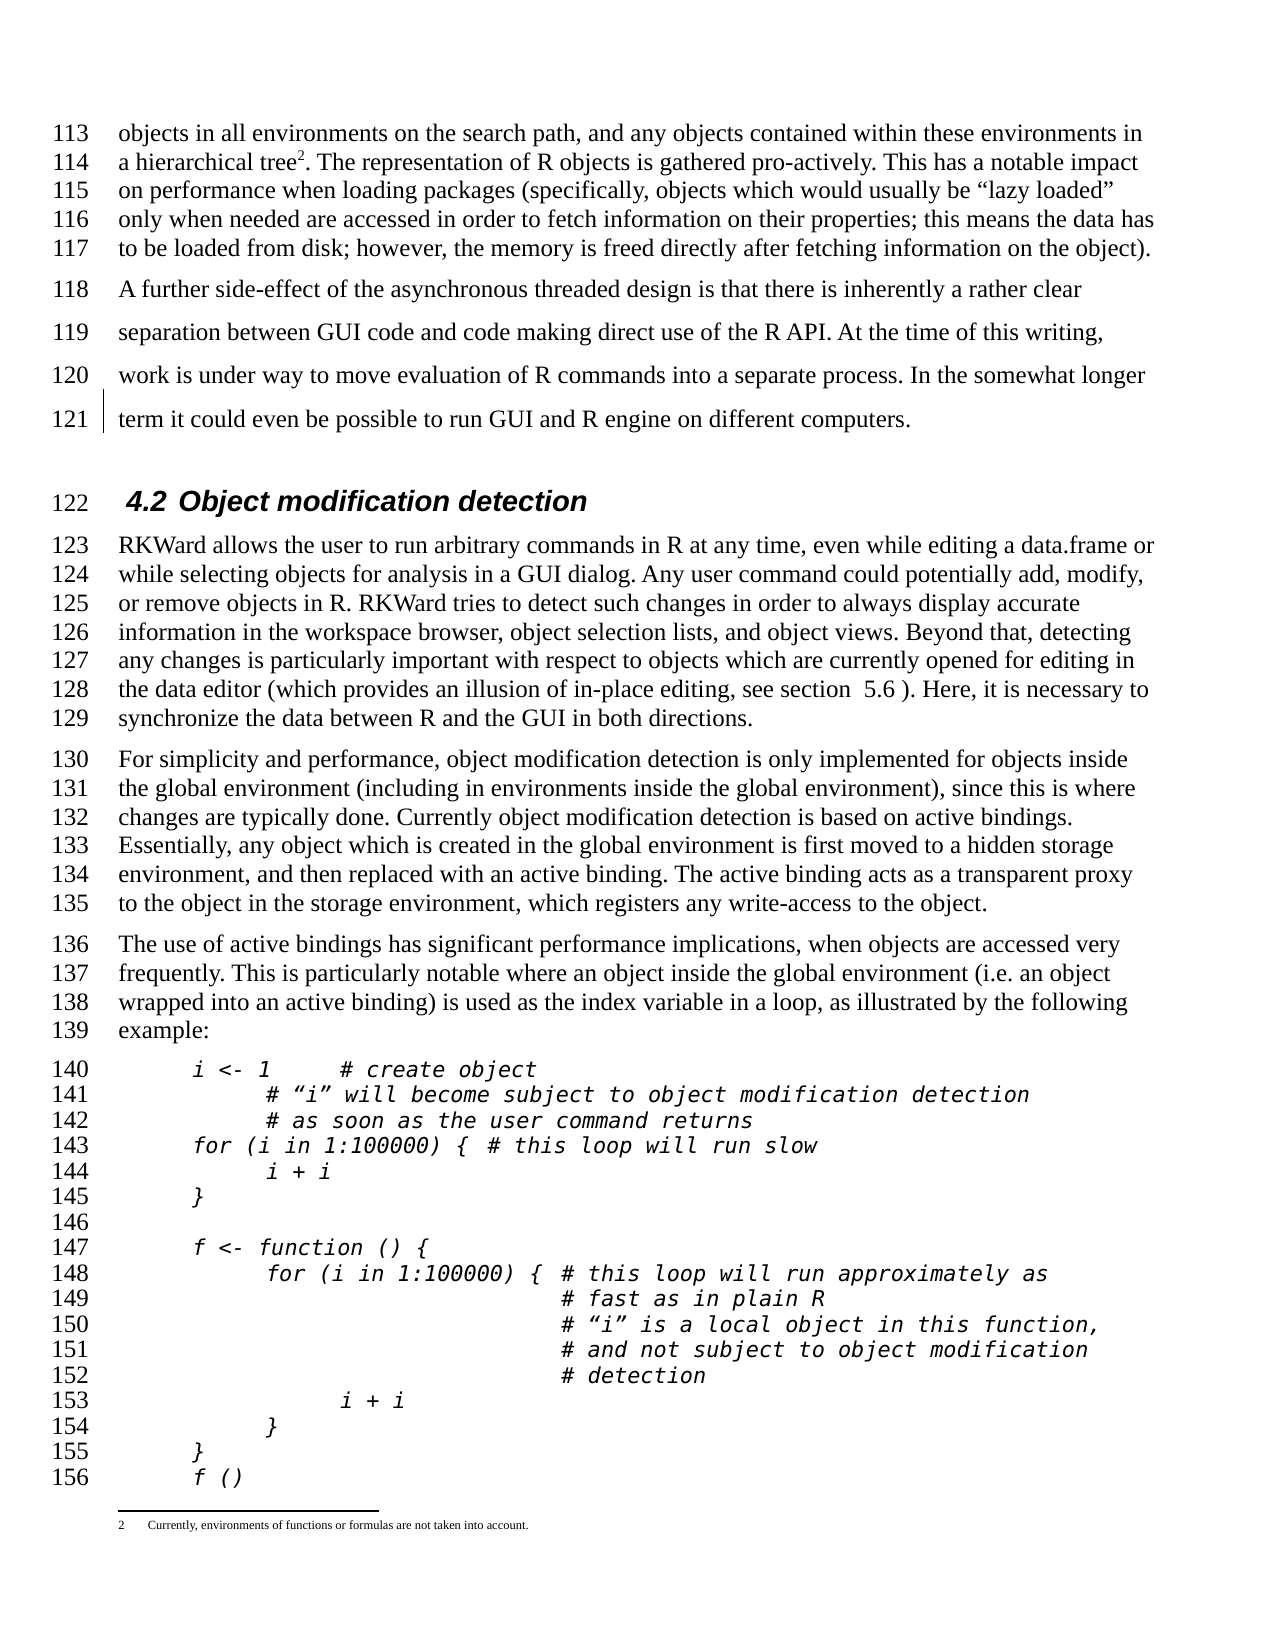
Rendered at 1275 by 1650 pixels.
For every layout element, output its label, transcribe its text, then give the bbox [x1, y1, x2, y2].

text For simplicity and performance, object modification detection is only implemented for objects inside the global environment (including in environments inside the global environment), since this is where changes are typically done. Currently object modification detection is based on active bindings. Essentially, any object which is created in the global environment is first moved to a hidden storage environment, and then replaced with an active binding. The active binding acts as a transparent proxy to the object in the storage environment, which registers any write-access to the object. [118, 744, 1157, 917]
text # as soon as the user command returns [118, 1108, 1157, 1133]
text } [118, 1439, 1157, 1465]
text # fast as in plain R [118, 1286, 1157, 1312]
subtitle Object modification detection [118, 484, 1157, 518]
text RKWard allows the user to run arbitrary commands in R at any time, even while editing a data.frame or while selecting objects for analysis in a GUI dialog. Any user command could potentially add, modify, or remove objects in R. RKWard tries to detect such changes in order to always display accurate information in the workspace browser, object selection lists, and object views. Beyond that, detecting any changes is particularly important with respect to objects which are currently opened for editing in the data editor (which provides an illusion of in-place editing, see section 5.6 ). Here, it is necessary to synchronize the data between R and the GUI in both directions. [118, 530, 1157, 732]
text for (i in 1:100000) { # this loop will run approximately as [118, 1261, 1157, 1286]
text A further side-effect of the asynchronous threaded design is that there is inherently a rather clear separation between GUI code and code making direct use of the R API. At the time of this writing, work is under way to move evaluation of R commands into a separate process. In the somewhat longer term it could even be possible to run GUI and R engine on different computers. [118, 274, 1157, 432]
text The use of active bindings has significant performance implications, when objects are accessed very frequently. This is particularly notable where an object inside the global environment (i.e. an object wrapped into an active binding) is used as the index variable in a loop, as illustrated by the following example: [118, 929, 1157, 1044]
text i + i [118, 1388, 1157, 1414]
text i + i [118, 1159, 1157, 1184]
text for (i in 1:100000) { # this loop will run slow [118, 1133, 1157, 1159]
text objects in all environments on the search path, and any objects contained within these environments in a hierarchical tree. The representation of R objects is gathered pro-actively. This has a notable impact on performance when loading packages (specifically, objects which would usually be “lazy loaded” only when needed are accessed in order to fetch information on their properties; this means the data has to be loaded from disk; however, the memory is freed directly after fetching information on the object). [118, 118, 1157, 262]
text # detection [118, 1363, 1157, 1388]
text # and not subject to object modification [118, 1337, 1157, 1363]
text } [118, 1414, 1157, 1439]
text i <- 1 # create object [118, 1057, 1157, 1082]
text # “i” will become subject to object modification detection [118, 1082, 1157, 1108]
text Currently, environments of functions or formulas are not taken into account. [118, 1517, 1157, 1532]
text f () [118, 1465, 1157, 1491]
text f <- function () { [118, 1235, 1157, 1261]
text } [118, 1184, 1157, 1210]
text # “i” is a local object in this function, [118, 1312, 1157, 1337]
